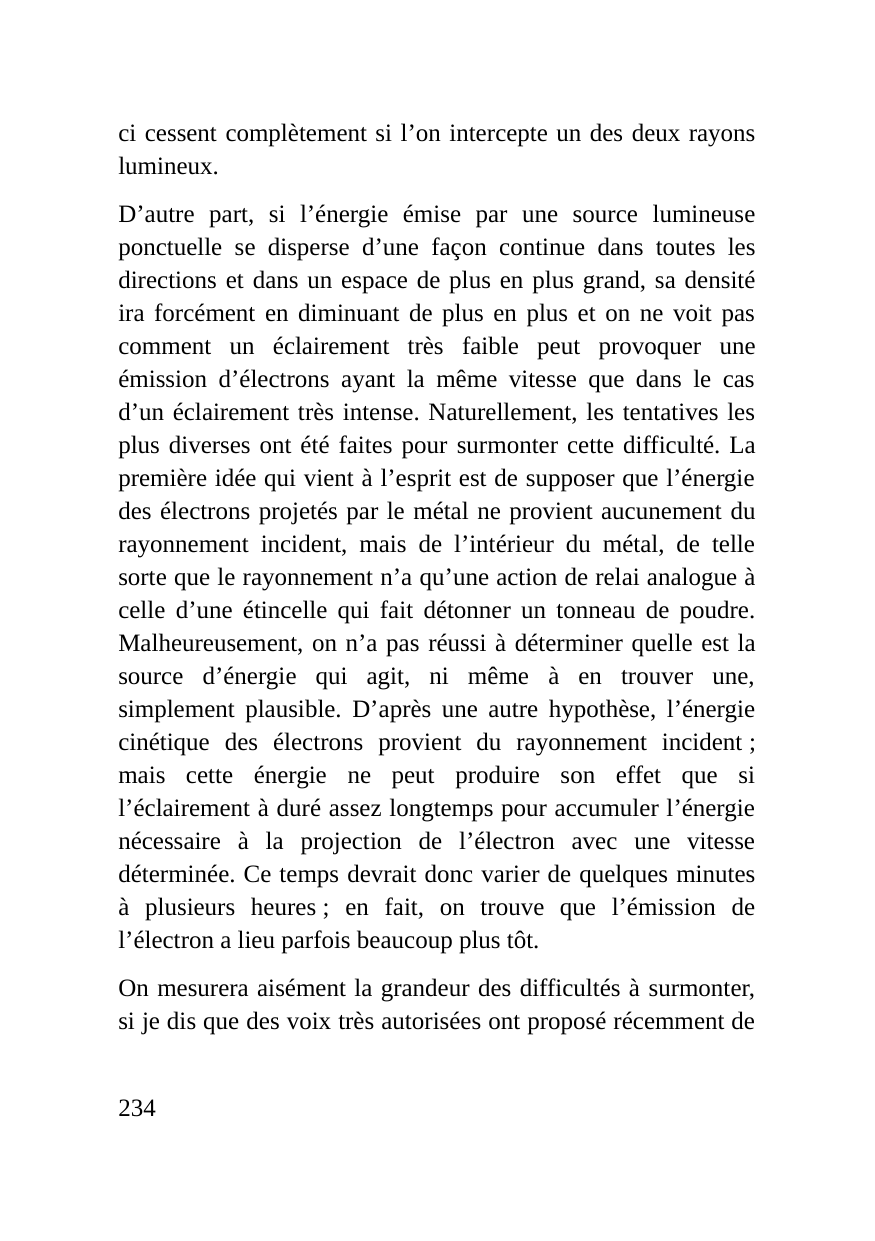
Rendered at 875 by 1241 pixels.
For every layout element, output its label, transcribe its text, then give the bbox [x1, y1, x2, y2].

text D’autre part, si l’énergie émise par une source lumineuse ponctuelle se disperse d’une façon continue dans toutes les directions et dans un espace de plus en plus grand, sa densité ira forcément en diminuant de plus en plus et on ne voit pas comment un éclairement très faible peut provoquer une émission d’électrons ayant la même vitesse que dans le cas d’un éclairement très intense. Naturellement, les tentatives les plus diverses ont été faites pour surmonter cette difficulté. La première idée qui vient à l’esprit est de supposer que l’énergie des électrons projetés par le métal ne provient aucunement du rayonnement incident, mais de l’intérieur du métal, de telle sorte que le rayonnement n’a qu’une action de relai analogue à celle d’une étincelle qui fait détonner un tonneau de poudre. Malheureusement, on n’a pas réussi à déterminer quelle est la source d’énergie qui agit, ni même à en trouver une, simplement plausible. D’après une autre hypothèse, l’énergie cinétique des électrons provient du rayonnement incident ; mais cette énergie ne peut produire son effet que si l’éclairement à duré assez longtemps pour accumuler l’énergie nécessaire à la projection de l’électron avec une vitesse déterminée. Ce temps devrait donc varier de quelques minutes à plusieurs heures ; en fait, on trouve que l’émission de l’électron a lieu parfois beaucoup plus tôt. [118, 199, 756, 954]
text On mesurera aisément la grandeur des difficultés à surmonter, si je dis que des voix très autorisées ont proposé récemment de [118, 973, 756, 1034]
text ci cessent complètement si l’on intercepte un des deux rayons lumineux. [118, 118, 756, 180]
